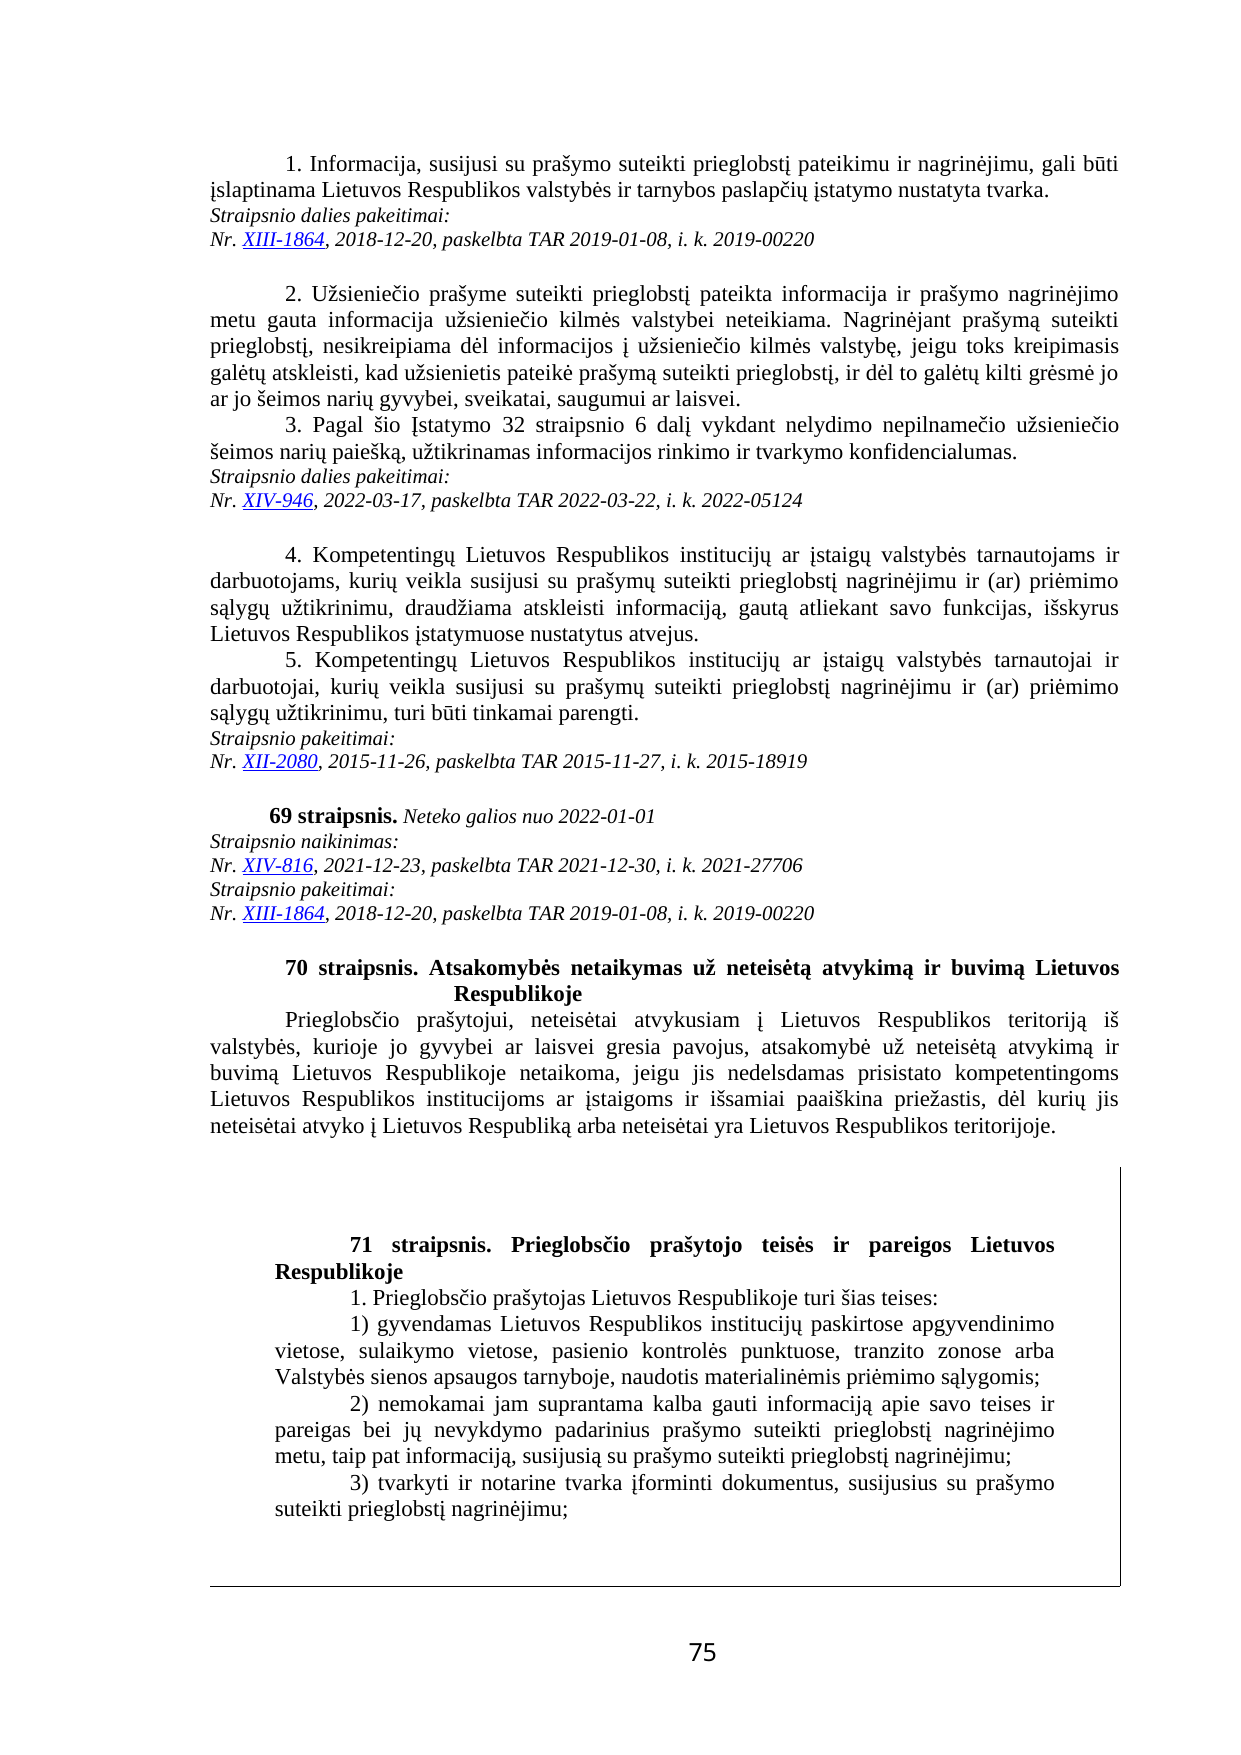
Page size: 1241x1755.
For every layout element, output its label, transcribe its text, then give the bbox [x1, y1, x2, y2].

text Prieglobsčio prašytojui, neteisėtai atvykusiam į Lietuvos Respublikos teritoriją iš valstybės, kurioje jo gyvybei ar laisvei gresia pavojus, atsakomybė už neteisėtą atvykimą ir buvimą Lietuvos Respublikoje netaikoma, jeigu jis nedelsdamas prisistato kompetentingoms Lietuvos Respublikos institucijoms ar įstaigoms ir išsamiai paaiškina priežastis, dėl kurių jis neteisėtai atvyko į Lietuvos Respubliką arba neteisėtai yra Lietuvos Respublikos teritorijoje. [210, 1006, 1120, 1138]
text Nr. XII-2080, 2015-11-26, paskelbta TAR 2015-11-27, i. k. 2015-18919 [210, 749, 1120, 773]
text 3. Pagal šio Įstatymo 32 straipsnio 6 dalį vykdant nelydimo nepilnamečio užsieniečio šeimos narių paiešką, užtikrinamas informacijos rinkimo ir tvarkymo konfidencialumas. [210, 411, 1120, 464]
text Straipsnio dalies pakeitimai: [210, 464, 1120, 488]
text 2) nemokamai jam suprantama kalba gauti informaciją apie savo teises ir pareigas bei jų nevykdymo padarinius prašymo suteikti prieglobstį nagrinėjimo metu, taip pat informaciją, susijusią su prašymo suteikti prieglobstį nagrinėjimu; [210, 1389, 1120, 1469]
text 2. Užsieniečio prašyme suteikti prieglobstį pateikta informacija ir prašymo nagrinėjimo metu gauta informacija užsieniečio kilmės valstybei neteikiama. Nagrinėjant prašymą suteikti prieglobstį, nesikreipiama dėl informacijos į užsieniečio kilmės valstybę, jeigu toks kreipimasis galėtų atskleisti, kad užsienietis pateikė prašymą suteikti prieglobstį, ir dėl to galėtų kilti grėsmė jo ar jo šeimos narių gyvybei, sveikatai, saugumui ar laisvei. [210, 279, 1120, 411]
text Nr. XIII-1864, 2018-12-20, paskelbta TAR 2019-01-08, i. k. 2019-00220 [210, 227, 1120, 251]
text 69 straipsnis. Neteko galios nuo 2022-01-01 [210, 802, 1120, 829]
text 4. Kompetentingų Lietuvos Respublikos institucijų ar įstaigų valstybės tarnautojams ir darbuotojams, kurių veikla susijusi su prašymų suteikti prieglobstį nagrinėjimu ir (ar) priėmimo sąlygų užtikrinimu, draudžiama atskleisti informaciją, gautą atliekant savo funkcijas, išskyrus Lietuvos Respublikos įstatymuose nustatytus atvejus. [210, 541, 1120, 646]
text Straipsnio pakeitimai: [210, 725, 1120, 749]
text Nr. XIV-946, 2022-03-17, paskelbta TAR 2022-03-22, i. k. 2022-05124 [210, 488, 1120, 512]
text Straipsnio dalies pakeitimai: [210, 203, 1120, 227]
text 1. Informacija, susijusi su prašymo suteikti prieglobstį pateikimu ir nagrinėjimu, gali būti įslaptinama Lietuvos Respublikos valstybės ir tarnybos paslapčių įstatymo nustatyta tvarka. [210, 150, 1120, 203]
text 71 straipsnis. Prieglobsčio prašytojo teisės ir pareigos Lietuvos Respublikoje [210, 1167, 1120, 1284]
text Straipsnio pakeitimai: [210, 877, 1120, 901]
text Nr. XIII-1864, 2018-12-20, paskelbta TAR 2019-01-08, i. k. 2019-00220 [210, 901, 1120, 925]
text 1) gyvendamas Lietuvos Respublikos institucijų paskirtose apgyvendinimo vietose, sulaikymo vietose, pasienio kontrolės punktuose, tranzito zonose arba Valstybės sienos apsaugos tarnyboje, naudotis materialinėmis priėmimo sąlygomis; [210, 1311, 1120, 1389]
text 3) tvarkyti ir notarine tvarka įforminti dokumentus, susijusius su prašymo suteikti prieglobstį nagrinėjimu; [210, 1469, 1120, 1586]
text 1. Prieglobsčio prašytojas Lietuvos Respublikoje turi šias teises: [210, 1284, 1120, 1311]
text 70 straipsnis. Atsakomybės netaikymas už neteisėtą atvykimą ir buvimą Lietuvos Respublikoje [285, 954, 1120, 1006]
text Straipsnio naikinimas: [210, 829, 1120, 853]
text Nr. XIV-816, 2021-12-23, paskelbta TAR 2021-12-30, i. k. 2021-27706 [210, 853, 1120, 877]
text 5. Kompetentingų Lietuvos Respublikos institucijų ar įstaigų valstybės tarnautojai ir darbuotojai, kurių veikla susijusi su prašymų suteikti prieglobstį nagrinėjimu ir (ar) priėmimo sąlygų užtikrinimu, turi būti tinkamai parengti. [210, 646, 1120, 725]
